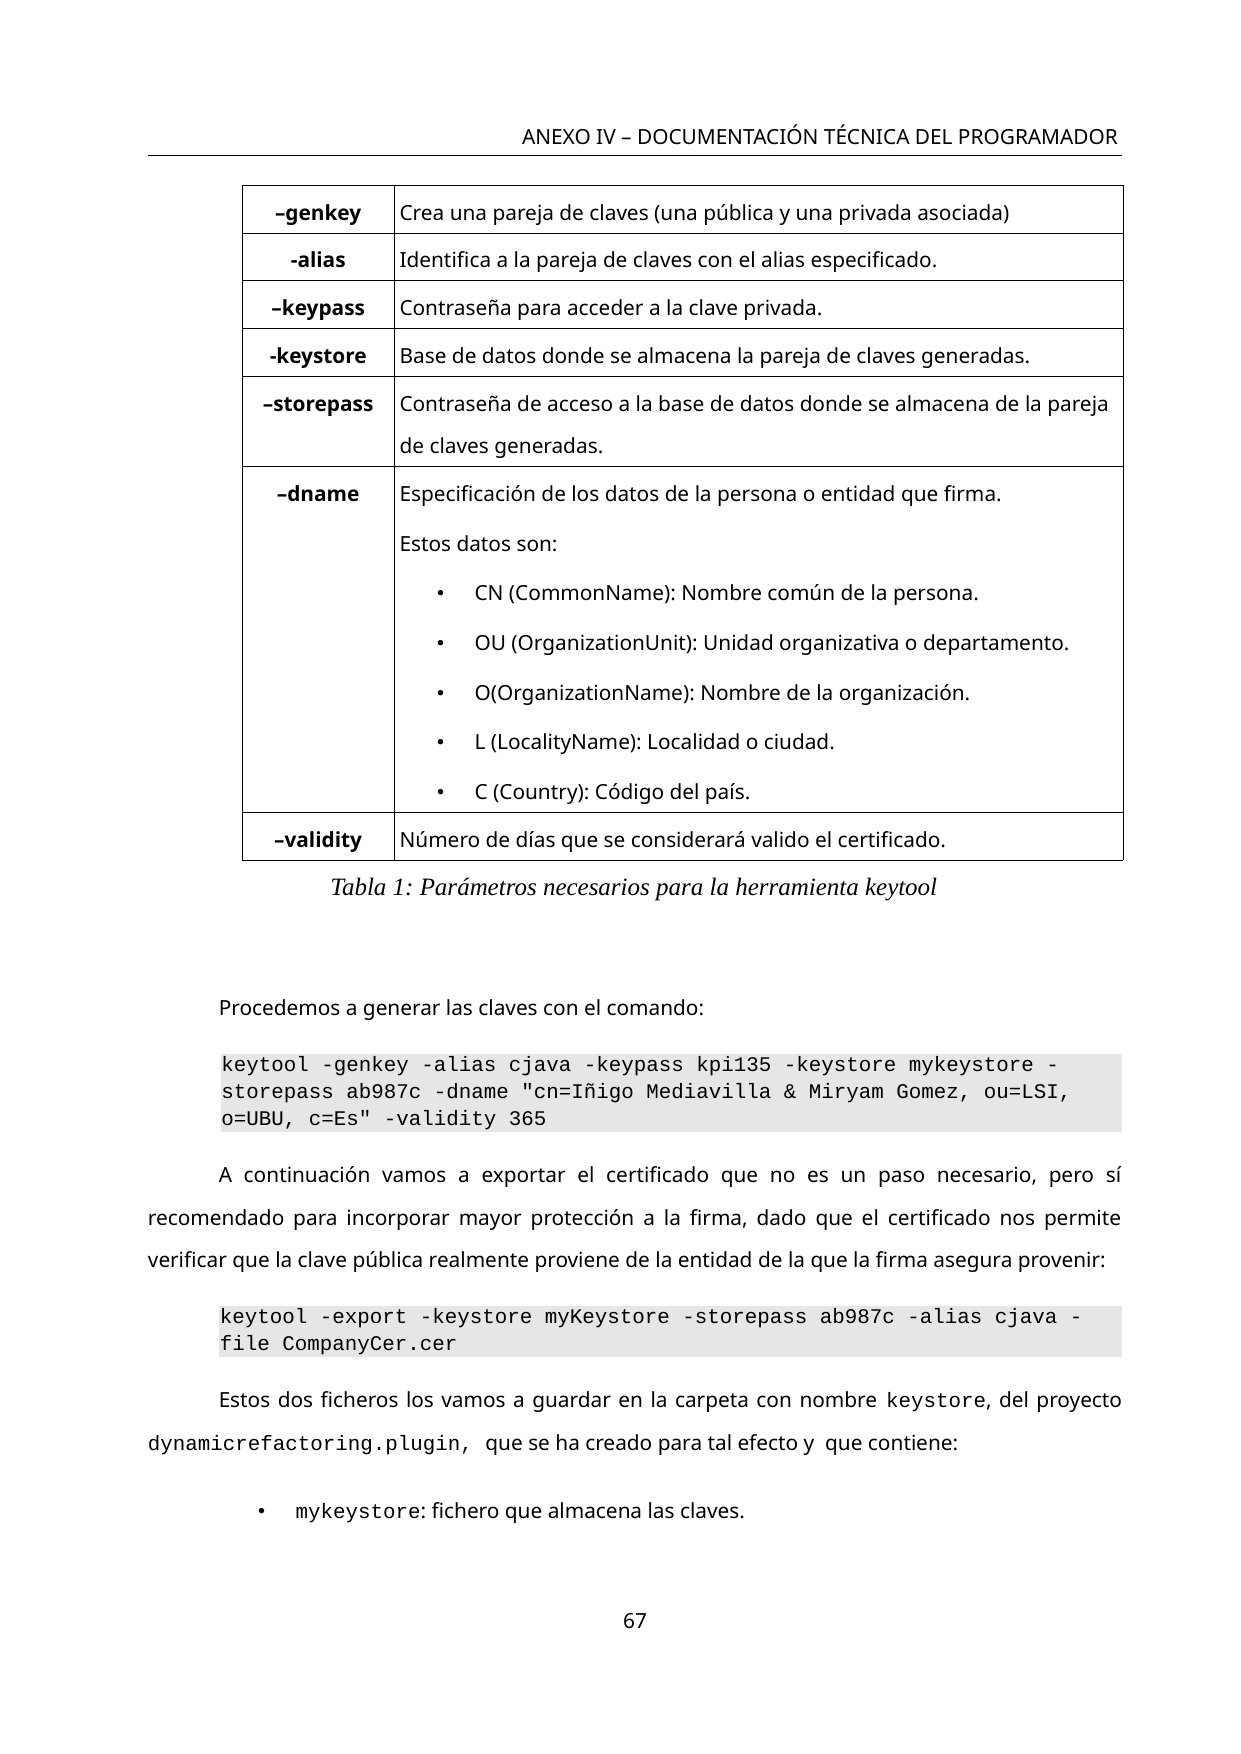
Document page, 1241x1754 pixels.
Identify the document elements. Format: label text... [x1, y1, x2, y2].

table_cell –keypass [243, 281, 394, 328]
table_cell Especificación de los datos de la persona o entidad que firma. Estos datos son: CN (CommonName): Nombre común de la persona. OU (OrganizationUnit): Unidad organizativa o departamento. O(OrganizationName): Nombre de la organización. L (LocalityName): Localidad o ciudad. C (Country): Código del país. [395, 467, 1123, 812]
list mykeystore: fichero que almacena las claves. [258, 1496, 1122, 1524]
text keytool -genkey -alias cjava -keypass kpi135 -keystore mykeystore -storepass ab987c -dname "cn=Iñigo Mediavilla & Miryam Gomez, ou=LSI, o=UBU, c=Es" -validity 365 [221, 1054, 1122, 1132]
table_cell –dname [243, 467, 394, 812]
text Procedemos a generar las claves con el comando: [148, 993, 1122, 1022]
table_cell –genkey [243, 186, 394, 233]
text A continuación vamos a exportar el certificado que no es un paso necesario, pero sí recomendado para incorporar mayor protección a la firma, dado que el certificado nos permite verificar que la clave pública realmente proviene de la entidad de la que la firma asegura provenir: [148, 1160, 1122, 1274]
table_cell -keystore [243, 329, 394, 376]
table_cell –storepass [243, 377, 394, 466]
table_cell –validity [243, 813, 394, 859]
table_cell Crea una pareja de claves (una pública y una privada asociada) [395, 186, 1123, 233]
text Estos dos ficheros los vamos a guardar en la carpeta con nombre keystore, del proyecto dynamicrefactoring.plugin, que se ha creado para tal efecto y que contiene: [148, 1385, 1122, 1457]
table_cell Contraseña para acceder a la clave privada. [395, 281, 1123, 328]
text keytool -export -keystore myKeystore -storepass ab987c -alias cjava -file CompanyCer.cer [219, 1306, 1122, 1357]
text Tabla 1: Parámetros necesarios para la herramienta keytool [148, 872, 1122, 901]
table_cell Contraseña de acceso a la base de datos donde se almacena de la pareja de claves generadas. [395, 377, 1123, 466]
table_cell Base de datos donde se almacena la pareja de claves generadas. [395, 329, 1123, 376]
table_cell Identifica a la pareja de claves con el alias especificado. [395, 234, 1123, 280]
table_cell Número de días que se considerará valido el certificado. [395, 813, 1123, 859]
table_cell -alias [243, 234, 394, 280]
